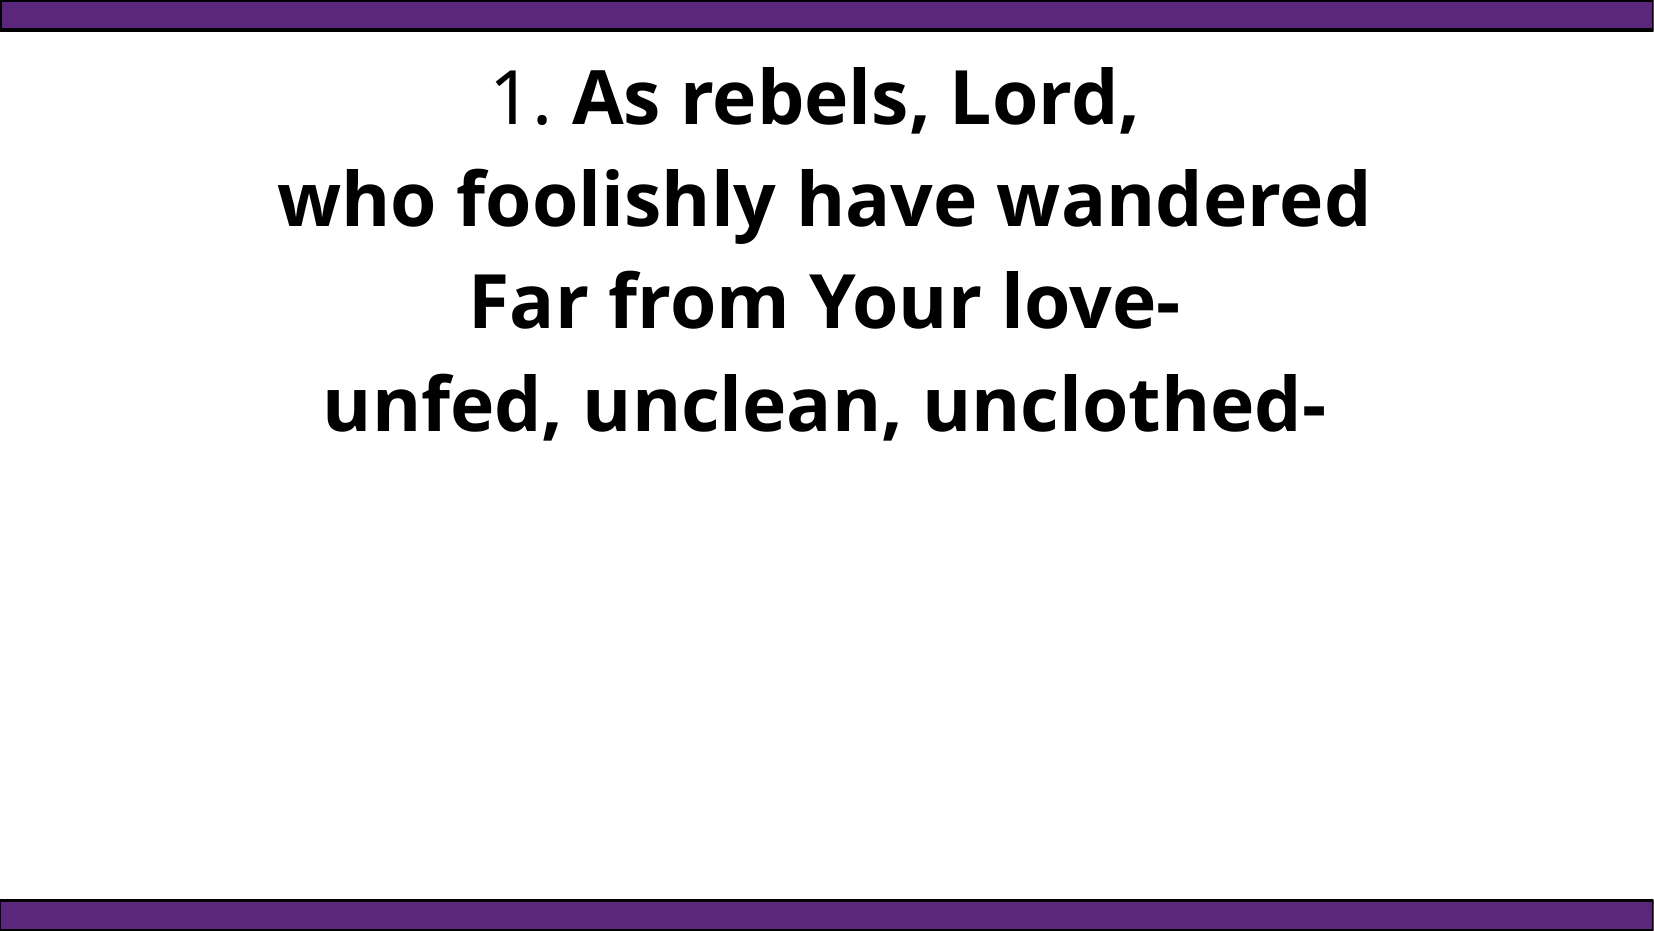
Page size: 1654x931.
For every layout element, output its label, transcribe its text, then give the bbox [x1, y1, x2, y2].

text_box [0, 0, 1654, 31]
text_box 1. As rebels, Lord, who foolishly have wandered Far from Your love- unfed, unclean, unclothed- [60, 36, 1591, 451]
text_box [0, 900, 1654, 931]
picture [0, 31, 1654, 900]
